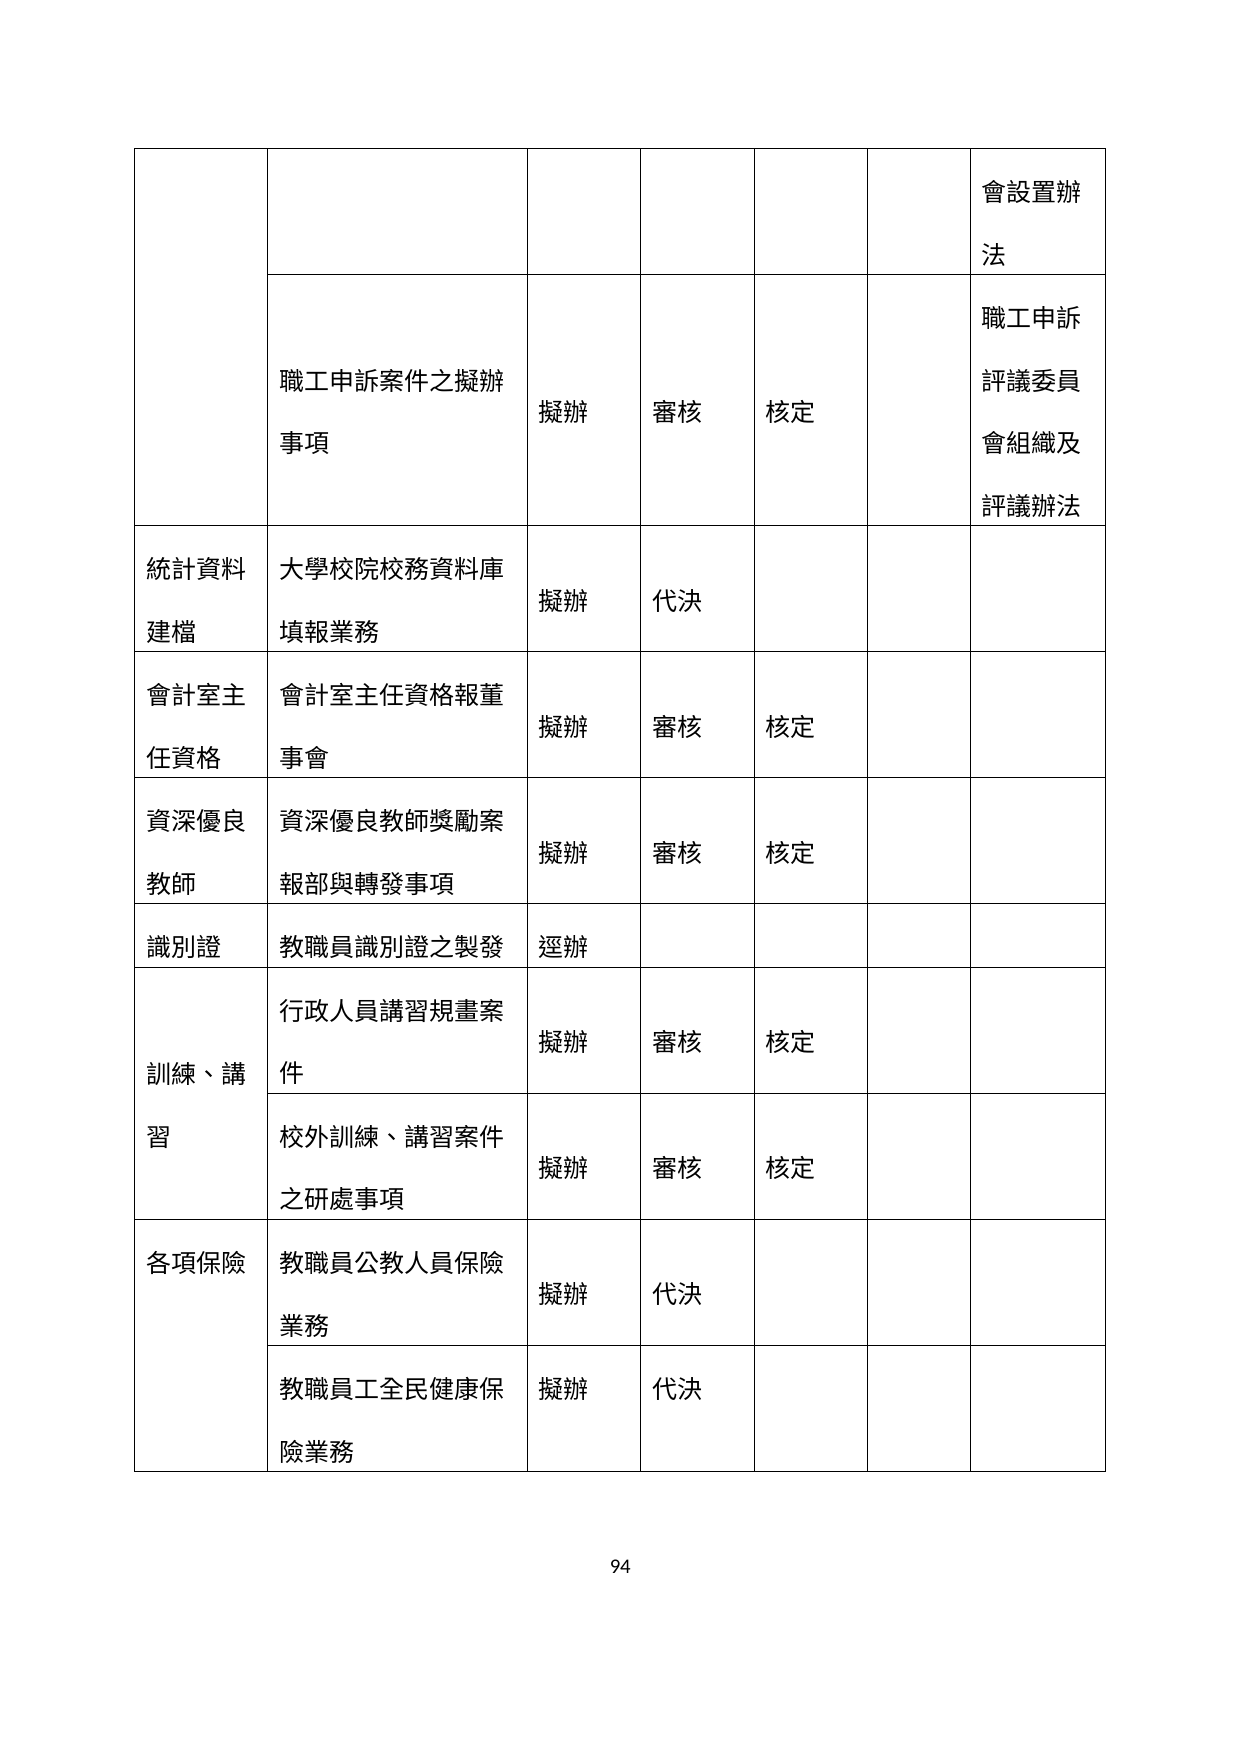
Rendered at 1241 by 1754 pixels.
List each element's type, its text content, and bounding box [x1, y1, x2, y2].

table_cell 審核 [641, 778, 754, 903]
table_cell 職工申訴評議委員會組織及評議辦法 [971, 275, 1105, 525]
table_cell [868, 778, 970, 903]
table_cell 擬辦 [528, 1094, 640, 1219]
table_cell [641, 149, 754, 274]
table_cell [755, 1220, 867, 1345]
table_cell [755, 1346, 867, 1471]
table_cell 擬辦 [528, 1346, 640, 1471]
table_cell 擬辦 [528, 1220, 640, 1345]
table_cell 會設置辦法 [971, 149, 1105, 274]
table_cell 擬辦 [528, 652, 640, 777]
table_cell [528, 149, 640, 274]
table_cell 教職員公教人員保險業務 [268, 1220, 527, 1345]
table_cell 會計室主任資格 [135, 652, 267, 777]
table_cell 擬辦 [528, 526, 640, 651]
table_cell 校外訓練、講習案件之研處事項 [268, 1094, 527, 1219]
table_cell 核定 [755, 778, 867, 903]
table_cell [641, 904, 754, 967]
table_cell 審核 [641, 275, 754, 525]
table_cell 擬辦 [528, 275, 640, 525]
table_cell [971, 904, 1105, 967]
table_cell [755, 149, 867, 274]
table_cell [868, 526, 970, 651]
table_cell 資深優良教師獎勵案報部與轉發事項 [268, 778, 527, 903]
table_cell 訓練、講習 [135, 968, 267, 1219]
table_cell [868, 1346, 970, 1471]
table_cell 各項保險 [135, 1220, 267, 1471]
table_cell 審核 [641, 1094, 754, 1219]
table_cell [868, 968, 970, 1093]
table_cell 審核 [641, 652, 754, 777]
table_cell [868, 1094, 970, 1219]
table_cell [971, 968, 1105, 1093]
table_cell 會計室主任資格報董事會 [268, 652, 527, 777]
table_cell [755, 526, 867, 651]
table_cell [868, 149, 970, 274]
table_cell 核定 [755, 1094, 867, 1219]
table_cell 資深優良教師 [135, 778, 267, 903]
table_cell 代決 [641, 1346, 754, 1471]
table_cell 教職員識別證之製發 [268, 904, 527, 967]
table_cell [971, 652, 1105, 777]
table_cell 行政人員講習規畫案件 [268, 968, 527, 1093]
table_cell [971, 1220, 1105, 1345]
table_cell [971, 1346, 1105, 1471]
table_cell [971, 1094, 1105, 1219]
table_cell 代決 [641, 1220, 754, 1345]
table_cell [971, 526, 1105, 651]
table_cell 審核 [641, 968, 754, 1093]
table_cell 教職員工全民健康保險業務 [268, 1346, 527, 1471]
table_cell 識別證 [135, 904, 267, 967]
table_cell [868, 275, 970, 525]
table_cell 擬辦 [528, 778, 640, 903]
table_cell [971, 778, 1105, 903]
table_cell 統計資料建檔 [135, 526, 267, 651]
table_cell 職工申訴案件之擬辦事項 [268, 275, 527, 525]
table_cell [868, 652, 970, 777]
table_cell 核定 [755, 968, 867, 1093]
table_cell [868, 904, 970, 967]
table_cell [755, 904, 867, 967]
table_cell [868, 1220, 970, 1345]
table_cell 核定 [755, 652, 867, 777]
table_cell [135, 149, 267, 525]
table_cell 逕辦 [528, 904, 640, 967]
table_cell [268, 149, 527, 274]
table_cell 大學校院校務資料庫填報業務 [268, 526, 527, 651]
table_cell 代決 [641, 526, 754, 651]
table_cell 擬辦 [528, 968, 640, 1093]
table_cell 核定 [755, 275, 867, 525]
